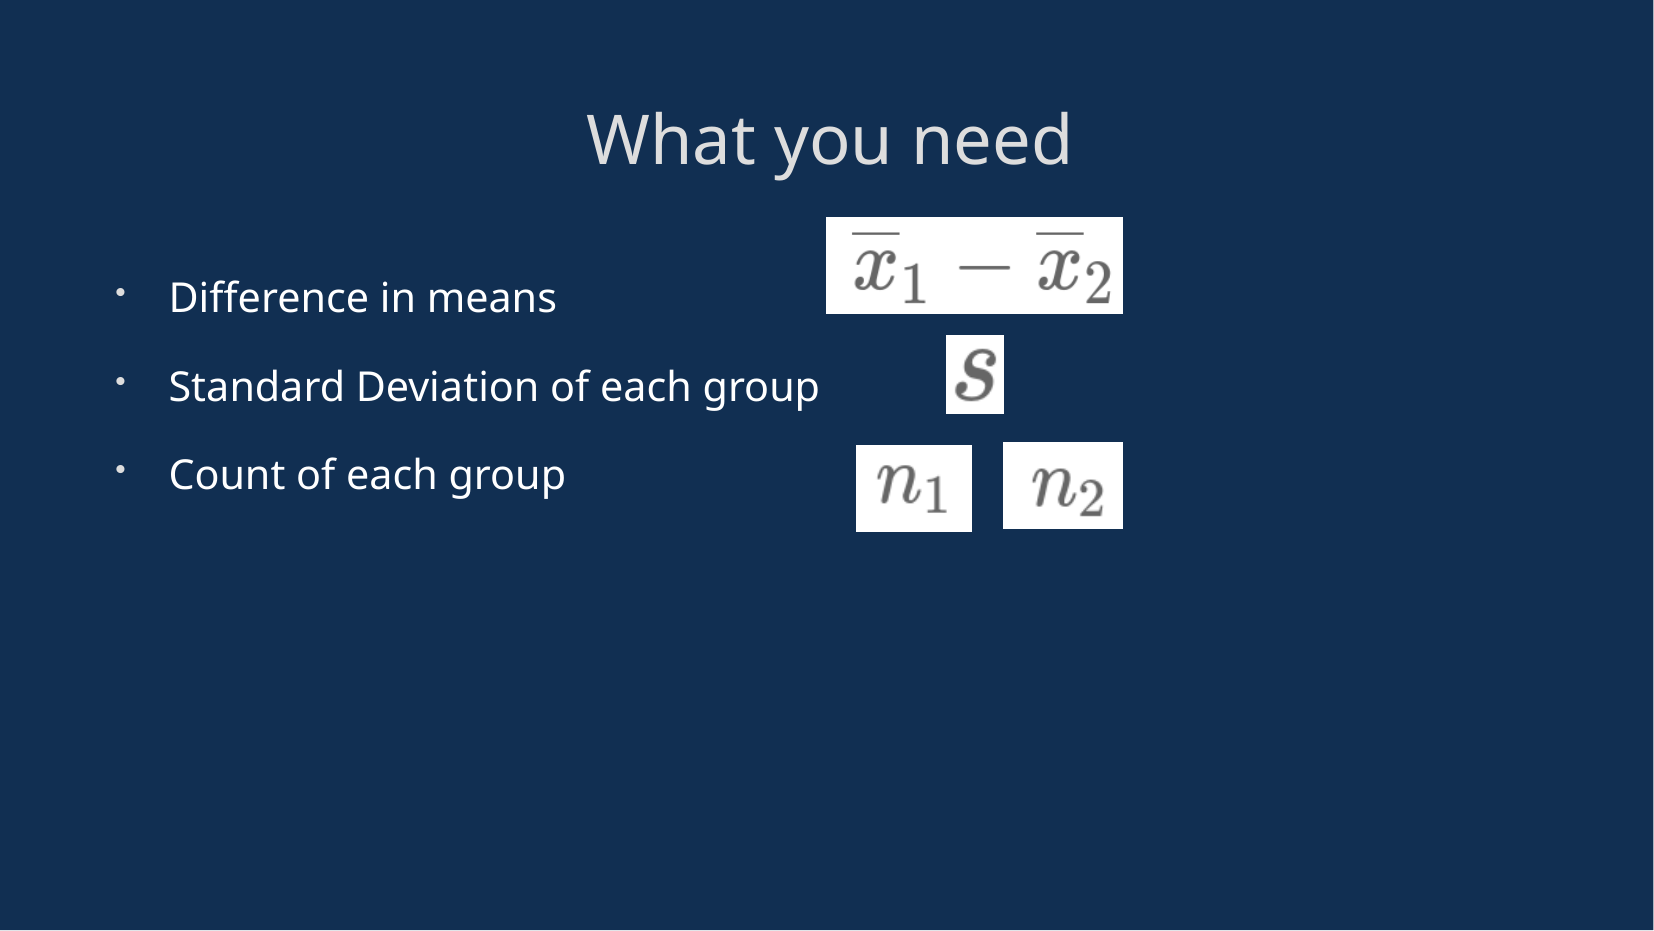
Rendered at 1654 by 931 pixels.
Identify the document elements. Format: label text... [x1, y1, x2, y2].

picture [856, 445, 972, 532]
picture [946, 335, 1004, 414]
picture [1003, 442, 1123, 529]
title What you need [97, 56, 1563, 220]
list Difference in means Standard Deviation of each group Count of each group [97, 268, 1563, 806]
picture [826, 217, 1123, 314]
